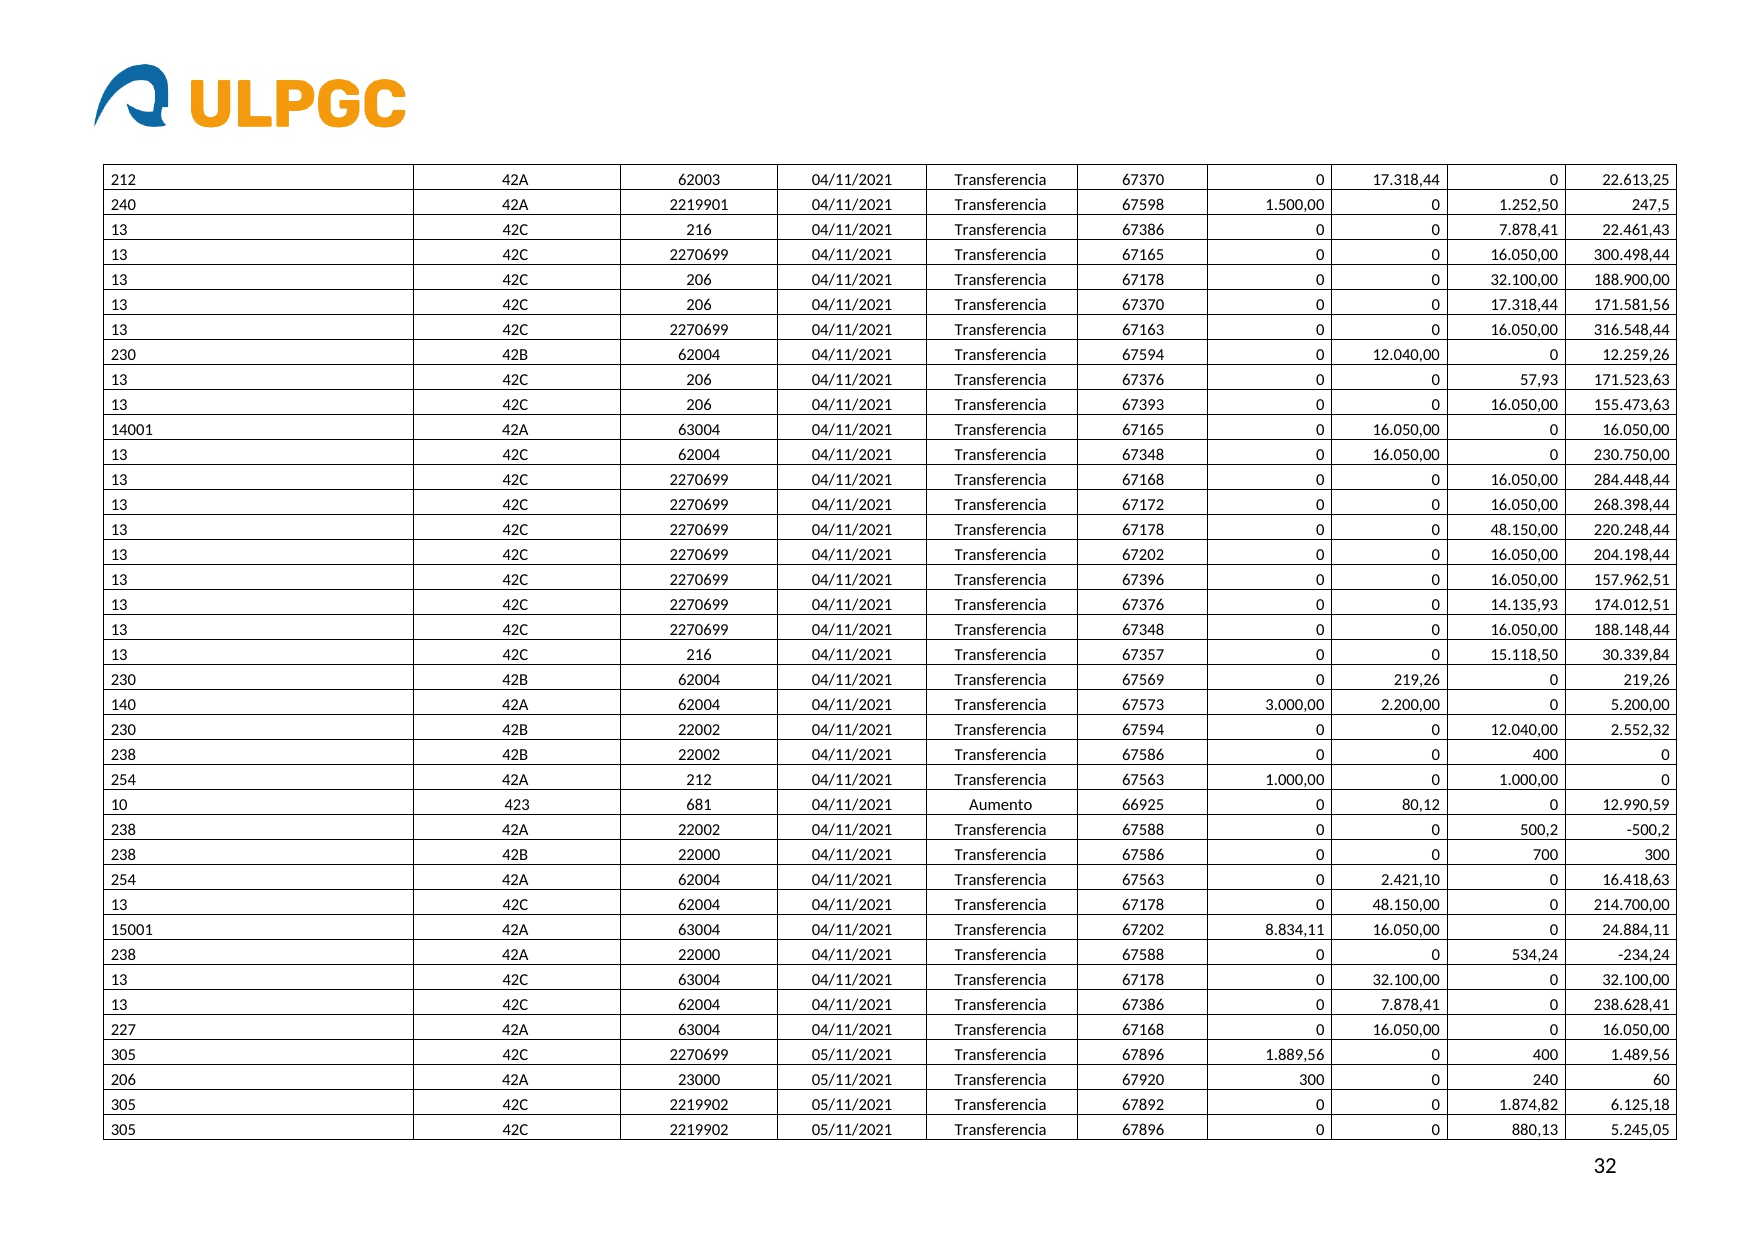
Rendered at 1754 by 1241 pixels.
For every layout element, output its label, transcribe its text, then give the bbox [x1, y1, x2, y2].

table_cell 42A [414, 940, 620, 964]
table_cell 22000 [621, 940, 777, 964]
table_cell 2270699 [621, 615, 777, 639]
table_cell 0 [1208, 965, 1331, 989]
table_cell 04/11/2021 [778, 890, 926, 914]
table_cell [1677, 914, 1683, 939]
table_cell 188.900,00 [1566, 265, 1676, 289]
table_cell 16.050,00 [1448, 240, 1565, 264]
table_cell 67563 [1078, 865, 1207, 889]
table_cell Transferencia [927, 490, 1077, 514]
table_cell [1677, 414, 1683, 439]
table_cell Transferencia [927, 390, 1077, 414]
table_cell 42A [414, 1065, 620, 1089]
table_cell 42A [414, 815, 620, 839]
table_cell [1677, 814, 1683, 839]
table_cell 238 [104, 940, 413, 964]
table_cell 67348 [1078, 440, 1207, 464]
table_cell 42B [414, 740, 620, 764]
table_cell 0 [1208, 1115, 1331, 1139]
table_cell 05/11/2021 [778, 1115, 926, 1139]
table_cell Transferencia [927, 1015, 1077, 1039]
table_cell 13 [104, 540, 413, 564]
table_cell 42B [414, 715, 620, 739]
table_cell 0 [1208, 440, 1331, 464]
table_cell 42C [414, 1040, 620, 1064]
table_cell 13 [104, 265, 413, 289]
table_cell 305 [104, 1040, 413, 1064]
table_cell 04/11/2021 [778, 215, 926, 239]
table_cell 67586 [1078, 840, 1207, 864]
table_cell 2270699 [621, 515, 777, 539]
table_cell [1677, 714, 1683, 739]
table_cell 42C [414, 490, 620, 514]
table_cell 13 [104, 390, 413, 414]
table_cell Transferencia [927, 765, 1077, 789]
table_cell 22002 [621, 815, 777, 839]
table_cell 0 [1332, 265, 1447, 289]
table_cell 400 [1448, 1040, 1565, 1064]
table_cell 0 [1448, 415, 1565, 439]
table_cell 04/11/2021 [778, 265, 926, 289]
table_cell 0 [1208, 565, 1331, 589]
table_cell 212 [621, 765, 777, 789]
table_cell 04/11/2021 [778, 565, 926, 589]
table_cell 42C [414, 990, 620, 1014]
table_cell 67594 [1078, 340, 1207, 364]
table_cell 60 [1566, 1065, 1676, 1089]
table_cell Transferencia [927, 265, 1077, 289]
table_cell 04/11/2021 [778, 865, 926, 889]
table_cell 5.200,00 [1566, 690, 1676, 714]
table_cell 0 [1448, 165, 1565, 189]
table_cell 67386 [1078, 215, 1207, 239]
table_cell 04/11/2021 [778, 290, 926, 314]
table_cell [1677, 989, 1683, 1014]
table_cell 3.000,00 [1208, 690, 1331, 714]
table_cell 62004 [621, 440, 777, 464]
table_cell 04/11/2021 [778, 490, 926, 514]
table_cell [1677, 564, 1683, 589]
table_cell 0 [1208, 215, 1331, 239]
table_cell 7.878,41 [1332, 990, 1447, 1014]
table_cell 227 [104, 1015, 413, 1039]
table_cell 42A [414, 190, 620, 214]
table_cell [1677, 639, 1683, 664]
table_cell 316.548,44 [1566, 315, 1676, 339]
table_cell 12.990,59 [1566, 790, 1676, 814]
table_cell 0 [1448, 690, 1565, 714]
table_cell 0 [1208, 315, 1331, 339]
table_cell 13 [104, 615, 413, 639]
table_cell 04/11/2021 [778, 940, 926, 964]
table_cell 16.418,63 [1566, 865, 1676, 889]
table_cell 1.252,50 [1448, 190, 1565, 214]
table_cell 42C [414, 590, 620, 614]
table_cell 254 [104, 865, 413, 889]
table_cell 10 [104, 790, 413, 814]
table_cell 13 [104, 240, 413, 264]
table_cell 42C [414, 215, 620, 239]
table_cell -500,2 [1566, 815, 1676, 839]
table_cell 42C [414, 440, 620, 464]
table_cell 67896 [1078, 1115, 1207, 1139]
table_cell 0 [1208, 615, 1331, 639]
table_cell 16.050,00 [1332, 1015, 1447, 1039]
table_cell 157.962,51 [1566, 565, 1676, 589]
table_cell 48.150,00 [1448, 515, 1565, 539]
table_cell 216 [621, 640, 777, 664]
table_cell 0 [1208, 540, 1331, 564]
table_cell 220.248,44 [1566, 515, 1676, 539]
table_cell 67178 [1078, 890, 1207, 914]
table_cell 42C [414, 465, 620, 489]
table_cell Transferencia [927, 640, 1077, 664]
table_cell 219,26 [1566, 665, 1676, 689]
table_cell 16.050,00 [1566, 415, 1676, 439]
table_cell 880,13 [1448, 1115, 1565, 1139]
table_cell 0 [1208, 490, 1331, 514]
table_cell 04/11/2021 [778, 240, 926, 264]
table_cell 0 [1208, 865, 1331, 889]
table_cell 04/11/2021 [778, 365, 926, 389]
table_cell 67892 [1078, 1090, 1207, 1114]
table_cell Transferencia [927, 215, 1077, 239]
table_cell 67357 [1078, 640, 1207, 664]
table_cell 238 [104, 815, 413, 839]
table_cell 300.498,44 [1566, 240, 1676, 264]
table_cell 0 [1208, 715, 1331, 739]
table_cell 62004 [621, 665, 777, 689]
table_cell 04/11/2021 [778, 715, 926, 739]
table_cell 206 [621, 290, 777, 314]
table_cell Transferencia [927, 815, 1077, 839]
table_cell 62004 [621, 690, 777, 714]
table_cell 13 [104, 965, 413, 989]
table_cell Transferencia [927, 615, 1077, 639]
table_cell 254 [104, 765, 413, 789]
table_cell Transferencia [927, 1090, 1077, 1114]
table_cell 42A [414, 1015, 620, 1039]
table_cell Transferencia [927, 1065, 1077, 1089]
table_cell Transferencia [927, 965, 1077, 989]
table_cell 171.581,56 [1566, 290, 1676, 314]
table_cell 22002 [621, 715, 777, 739]
table_cell [1677, 539, 1683, 564]
table_cell 0 [1208, 665, 1331, 689]
table_cell Transferencia [927, 1115, 1077, 1139]
table_cell 62004 [621, 865, 777, 889]
table_cell 2270699 [621, 240, 777, 264]
table_cell 16.050,00 [1448, 540, 1565, 564]
table_cell 67396 [1078, 565, 1207, 589]
table_cell 0 [1332, 740, 1447, 764]
table_cell 13 [104, 640, 413, 664]
table_cell 17.318,44 [1448, 290, 1565, 314]
table_cell 67178 [1078, 515, 1207, 539]
table_cell Transferencia [927, 315, 1077, 339]
table_cell 230 [104, 665, 413, 689]
table_cell [1677, 1089, 1683, 1114]
table_cell 04/11/2021 [778, 390, 926, 414]
table_cell 400 [1448, 740, 1565, 764]
table_cell 04/11/2021 [778, 915, 926, 939]
table_cell 24.884,11 [1566, 915, 1676, 939]
table_cell 62004 [621, 890, 777, 914]
table_cell 13 [104, 465, 413, 489]
table_cell 16.050,00 [1448, 615, 1565, 639]
table_cell 0 [1332, 840, 1447, 864]
table_cell 04/11/2021 [778, 840, 926, 864]
table_cell 14.135,93 [1448, 590, 1565, 614]
table_cell 67178 [1078, 965, 1207, 989]
table_cell 04/11/2021 [778, 640, 926, 664]
table_cell 230 [104, 715, 413, 739]
table_cell 13 [104, 890, 413, 914]
table_cell 0 [1448, 340, 1565, 364]
table_cell 42C [414, 1115, 620, 1139]
table_cell 42C [414, 265, 620, 289]
table_cell 0 [1332, 240, 1447, 264]
table_cell 57,93 [1448, 365, 1565, 389]
table_cell 16.050,00 [1448, 390, 1565, 414]
table_cell 67202 [1078, 540, 1207, 564]
table_cell 206 [104, 1065, 413, 1089]
table_cell 04/11/2021 [778, 790, 926, 814]
table_cell 42C [414, 615, 620, 639]
table_cell 80,12 [1332, 790, 1447, 814]
table_cell 2270699 [621, 590, 777, 614]
table_cell [1677, 439, 1683, 464]
table_cell 0 [1448, 790, 1565, 814]
table_cell [1677, 289, 1683, 314]
table_cell 04/11/2021 [778, 440, 926, 464]
table_cell 67569 [1078, 665, 1207, 689]
table_cell 42C [414, 965, 620, 989]
table_cell 67588 [1078, 815, 1207, 839]
table_cell 216 [621, 215, 777, 239]
table_cell 42C [414, 290, 620, 314]
table_cell 23000 [621, 1065, 777, 1089]
table_cell 300 [1566, 840, 1676, 864]
table_cell 0 [1208, 265, 1331, 289]
table_cell 0 [1208, 1015, 1331, 1039]
table_cell 0 [1332, 715, 1447, 739]
table_cell 0 [1332, 540, 1447, 564]
table_cell 0 [1208, 465, 1331, 489]
table_cell 14001 [104, 415, 413, 439]
table_cell 2219902 [621, 1090, 777, 1114]
table_cell 12.040,00 [1332, 340, 1447, 364]
table_cell 62003 [621, 165, 777, 189]
table_cell 22002 [621, 740, 777, 764]
table_cell 206 [621, 390, 777, 414]
table_cell 247,5 [1566, 190, 1676, 214]
table_cell 2219902 [621, 1115, 777, 1139]
table_cell [1677, 1064, 1683, 1089]
table_cell 0 [1208, 815, 1331, 839]
table_cell 42C [414, 565, 620, 589]
table_cell 2.552,32 [1566, 715, 1676, 739]
table_cell 7.878,41 [1448, 215, 1565, 239]
table_cell 206 [621, 265, 777, 289]
table_cell 42A [414, 690, 620, 714]
table_cell 67386 [1078, 990, 1207, 1014]
table_cell 16.050,00 [1332, 440, 1447, 464]
table_cell 04/11/2021 [778, 515, 926, 539]
table_cell 2270699 [621, 540, 777, 564]
table_cell 13 [104, 365, 413, 389]
table_cell Transferencia [927, 1040, 1077, 1064]
table_cell 62004 [621, 340, 777, 364]
table_cell [1677, 314, 1683, 339]
table_cell [1677, 764, 1683, 789]
table_cell 17.318,44 [1332, 165, 1447, 189]
table_cell 0 [1332, 190, 1447, 214]
table_cell 0 [1332, 1115, 1447, 1139]
table_cell 42C [414, 890, 620, 914]
table_cell 16.050,00 [1332, 415, 1447, 439]
table_cell 13 [104, 215, 413, 239]
table_cell 0 [1332, 590, 1447, 614]
table_cell 0 [1332, 1040, 1447, 1064]
table_cell 0 [1332, 315, 1447, 339]
table_cell 67586 [1078, 740, 1207, 764]
table_cell 2270699 [621, 1040, 777, 1064]
table_cell 212 [104, 165, 413, 189]
table_cell 5.245,05 [1566, 1115, 1676, 1139]
table_cell 42C [414, 390, 620, 414]
table_cell 32.100,00 [1566, 965, 1676, 989]
table_cell 0 [1332, 515, 1447, 539]
table_cell 67370 [1078, 290, 1207, 314]
table_cell 67370 [1078, 165, 1207, 189]
table_cell 04/11/2021 [778, 965, 926, 989]
table_cell [1677, 364, 1683, 389]
table_cell 42A [414, 915, 620, 939]
table_cell 13 [104, 590, 413, 614]
table_cell 63004 [621, 1015, 777, 1039]
table_cell 67348 [1078, 615, 1207, 639]
table_cell 8.834,11 [1208, 915, 1331, 939]
table_cell [1677, 1114, 1683, 1139]
table_cell 2270699 [621, 465, 777, 489]
table_cell 305 [104, 1115, 413, 1139]
table_cell 04/11/2021 [778, 615, 926, 639]
table_cell 0 [1332, 490, 1447, 514]
table_cell 0 [1332, 465, 1447, 489]
table_cell 04/11/2021 [778, 540, 926, 564]
table_cell 04/11/2021 [778, 990, 926, 1014]
table_cell 0 [1448, 865, 1565, 889]
table_cell 0 [1208, 790, 1331, 814]
table_cell 238 [104, 840, 413, 864]
table_cell 67172 [1078, 490, 1207, 514]
table_cell 188.148,44 [1566, 615, 1676, 639]
table_cell 0 [1332, 390, 1447, 414]
table_cell [1677, 614, 1683, 639]
table_cell -234,24 [1566, 940, 1676, 964]
table_cell 42C [414, 640, 620, 664]
table_cell 67896 [1078, 1040, 1207, 1064]
table_cell 32.100,00 [1448, 265, 1565, 289]
table_cell 67573 [1078, 690, 1207, 714]
table_cell 12.040,00 [1448, 715, 1565, 739]
table_cell 0 [1208, 290, 1331, 314]
table_cell 42C [414, 365, 620, 389]
table_cell Transferencia [927, 940, 1077, 964]
table_cell 2270699 [621, 565, 777, 589]
table_cell 0 [1448, 915, 1565, 939]
table_cell 67598 [1078, 190, 1207, 214]
table_cell 0 [1566, 765, 1676, 789]
table_cell 16.050,00 [1332, 915, 1447, 939]
table_cell 300 [1208, 1065, 1331, 1089]
table_cell 1.000,00 [1208, 765, 1331, 789]
table_cell 0 [1332, 815, 1447, 839]
table_cell 284.448,44 [1566, 465, 1676, 489]
table_cell 0 [1448, 990, 1565, 1014]
table_cell 42A [414, 765, 620, 789]
table_cell Transferencia [927, 540, 1077, 564]
table_cell Transferencia [927, 665, 1077, 689]
table_cell 0 [1332, 565, 1447, 589]
table_cell 12.259,26 [1566, 340, 1676, 364]
table_cell 1.874,82 [1448, 1090, 1565, 1114]
table_cell Transferencia [927, 865, 1077, 889]
table_cell [1677, 689, 1683, 714]
table_cell 6.125,18 [1566, 1090, 1676, 1114]
table_cell 04/11/2021 [778, 740, 926, 764]
table_cell 42A [414, 165, 620, 189]
table_cell 05/11/2021 [778, 1065, 926, 1089]
table_cell 0 [1208, 415, 1331, 439]
table_cell 66925 [1078, 790, 1207, 814]
table_cell 42C [414, 240, 620, 264]
table_cell 67594 [1078, 715, 1207, 739]
table_cell 0 [1566, 740, 1676, 764]
table_cell 67165 [1078, 240, 1207, 264]
table_cell [1677, 339, 1683, 364]
table_cell Transferencia [927, 515, 1077, 539]
table_cell 04/11/2021 [778, 1015, 926, 1039]
table_cell 67168 [1078, 1015, 1207, 1039]
table_cell Transferencia [927, 840, 1077, 864]
table_cell Transferencia [927, 690, 1077, 714]
table_cell Transferencia [927, 240, 1077, 264]
table_cell [1677, 239, 1683, 264]
table_cell 04/11/2021 [778, 340, 926, 364]
table_cell 0 [1448, 890, 1565, 914]
table_cell 0 [1332, 640, 1447, 664]
table_cell 0 [1208, 240, 1331, 264]
table_cell [1677, 264, 1683, 289]
table_cell 214.700,00 [1566, 890, 1676, 914]
table_cell 04/11/2021 [778, 415, 926, 439]
table_cell 42B [414, 840, 620, 864]
table_cell 2270699 [621, 490, 777, 514]
table_cell 0 [1448, 440, 1565, 464]
table_cell 05/11/2021 [778, 1090, 926, 1114]
table_cell 42B [414, 665, 620, 689]
table_cell 04/11/2021 [778, 590, 926, 614]
table_cell Transferencia [927, 440, 1077, 464]
table_cell 1.500,00 [1208, 190, 1331, 214]
table_cell 48.150,00 [1332, 890, 1447, 914]
table_cell 05/11/2021 [778, 1040, 926, 1064]
table_cell 13 [104, 315, 413, 339]
table_cell Transferencia [927, 590, 1077, 614]
table_cell 13 [104, 565, 413, 589]
table_cell 13 [104, 515, 413, 539]
table_cell 0 [1448, 1015, 1565, 1039]
table_cell Transferencia [927, 340, 1077, 364]
table_cell 22.613,25 [1566, 165, 1676, 189]
table_cell 240 [104, 190, 413, 214]
table_cell 0 [1208, 940, 1331, 964]
table_cell Transferencia [927, 890, 1077, 914]
table_cell 22.461,43 [1566, 215, 1676, 239]
table_cell 13 [104, 990, 413, 1014]
table_cell Transferencia [927, 915, 1077, 939]
table_cell 0 [1208, 990, 1331, 1014]
table_cell Transferencia [927, 290, 1077, 314]
table_cell 0 [1332, 215, 1447, 239]
table_cell 67165 [1078, 415, 1207, 439]
table_cell 171.523,63 [1566, 365, 1676, 389]
table_cell 13 [104, 440, 413, 464]
table_cell 700 [1448, 840, 1565, 864]
table_cell [1677, 489, 1683, 514]
table_cell 0 [1332, 615, 1447, 639]
table_cell 204.198,44 [1566, 540, 1676, 564]
table_cell Transferencia [927, 365, 1077, 389]
table_cell [1677, 589, 1683, 614]
table_cell Transferencia [927, 715, 1077, 739]
table_cell Transferencia [927, 415, 1077, 439]
table_cell [1677, 739, 1683, 764]
table_cell 1.000,00 [1448, 765, 1565, 789]
table_cell 67376 [1078, 590, 1207, 614]
table_cell 0 [1208, 840, 1331, 864]
table_cell 0 [1332, 1065, 1447, 1089]
table_cell 1.889,56 [1208, 1040, 1331, 1064]
table_cell 0 [1208, 640, 1331, 664]
table_cell 230.750,00 [1566, 440, 1676, 464]
table_cell 305 [104, 1090, 413, 1114]
table_cell 15.118,50 [1448, 640, 1565, 664]
table_cell 32.100,00 [1332, 965, 1447, 989]
table_cell 16.050,00 [1448, 465, 1565, 489]
table_cell 67168 [1078, 465, 1207, 489]
table_cell [1677, 964, 1683, 989]
table_cell 230 [104, 340, 413, 364]
table_cell 0 [1332, 290, 1447, 314]
table_cell Aumento [927, 790, 1077, 814]
table_cell 0 [1208, 390, 1331, 414]
table_cell [1677, 514, 1683, 539]
table_cell 04/11/2021 [778, 765, 926, 789]
table_cell [1677, 464, 1683, 489]
table_cell 15001 [104, 915, 413, 939]
table_cell 0 [1448, 665, 1565, 689]
table_cell 04/11/2021 [778, 665, 926, 689]
table_cell 30.339,84 [1566, 640, 1676, 664]
table_cell 0 [1208, 890, 1331, 914]
table_cell 0 [1332, 940, 1447, 964]
table_cell 62004 [621, 990, 777, 1014]
table_cell [1677, 214, 1683, 239]
table_cell 67588 [1078, 940, 1207, 964]
table_cell Transferencia [927, 565, 1077, 589]
table_cell 1.489,56 [1566, 1040, 1676, 1064]
table_cell 22000 [621, 840, 777, 864]
table_cell 2270699 [621, 315, 777, 339]
table_cell Transferencia [927, 190, 1077, 214]
table_cell [1677, 189, 1683, 214]
table_cell 16.050,00 [1448, 315, 1565, 339]
table_cell 219,26 [1332, 665, 1447, 689]
table_cell 42C [414, 315, 620, 339]
table_cell 13 [104, 490, 413, 514]
table_cell 67163 [1078, 315, 1207, 339]
table_cell 2219901 [621, 190, 777, 214]
table_cell 155.473,63 [1566, 390, 1676, 414]
table_cell 0 [1332, 365, 1447, 389]
table_cell Transferencia [927, 165, 1077, 189]
table_cell 04/11/2021 [778, 465, 926, 489]
table_cell 0 [1208, 590, 1331, 614]
table_cell 16.050,00 [1448, 490, 1565, 514]
table_cell 268.398,44 [1566, 490, 1676, 514]
table_cell 16.050,00 [1566, 1015, 1676, 1039]
table_cell 0 [1332, 765, 1447, 789]
table_cell 0 [1208, 365, 1331, 389]
table_cell 16.050,00 [1448, 565, 1565, 589]
table_cell 67393 [1078, 390, 1207, 414]
table_cell 42C [414, 1090, 620, 1114]
table_cell 0 [1208, 740, 1331, 764]
table_cell [1677, 664, 1683, 689]
table_cell 63004 [621, 965, 777, 989]
table_cell 240 [1448, 1065, 1565, 1089]
table_cell [1677, 889, 1683, 914]
table_cell [1677, 389, 1683, 414]
table_cell 174.012,51 [1566, 590, 1676, 614]
table_cell 206 [621, 365, 777, 389]
table_cell 42C [414, 540, 620, 564]
table_cell 63004 [621, 415, 777, 439]
table_cell 0 [1332, 1090, 1447, 1114]
table_cell 0 [1208, 165, 1331, 189]
table_cell Transferencia [927, 990, 1077, 1014]
table_cell 67563 [1078, 765, 1207, 789]
table_cell Transferencia [927, 465, 1077, 489]
table_cell [1677, 864, 1683, 889]
table_cell 2.200,00 [1332, 690, 1447, 714]
table_cell 500,2 [1448, 815, 1565, 839]
table_cell [1677, 839, 1683, 864]
table_cell [1677, 164, 1683, 189]
table_cell [1677, 1014, 1683, 1039]
table_cell [1677, 939, 1683, 964]
table_cell 238.628,41 [1566, 990, 1676, 1014]
table_cell [1677, 1039, 1683, 1064]
table_cell 0 [1448, 965, 1565, 989]
table_cell 13 [104, 290, 413, 314]
table_cell 42C [414, 515, 620, 539]
table_cell 42A [414, 415, 620, 439]
table_cell 423 [414, 790, 620, 814]
table_cell 04/11/2021 [778, 690, 926, 714]
table_cell 67178 [1078, 265, 1207, 289]
table_cell 67376 [1078, 365, 1207, 389]
table_cell 238 [104, 740, 413, 764]
table_cell 681 [621, 790, 777, 814]
table_cell 42A [414, 865, 620, 889]
table_cell [1677, 789, 1683, 814]
table_cell 04/11/2021 [778, 165, 926, 189]
table_cell 67920 [1078, 1065, 1207, 1089]
table_cell 63004 [621, 915, 777, 939]
table_cell 04/11/2021 [778, 815, 926, 839]
table_cell 534,24 [1448, 940, 1565, 964]
table_cell 67202 [1078, 915, 1207, 939]
table_cell 2.421,10 [1332, 865, 1447, 889]
table_cell 0 [1208, 340, 1331, 364]
table_cell 0 [1208, 1090, 1331, 1114]
table_cell Transferencia [927, 740, 1077, 764]
table_cell 0 [1208, 515, 1331, 539]
table_cell 42B [414, 340, 620, 364]
table_cell 04/11/2021 [778, 190, 926, 214]
table_cell 04/11/2021 [778, 315, 926, 339]
table_cell 140 [104, 690, 413, 714]
